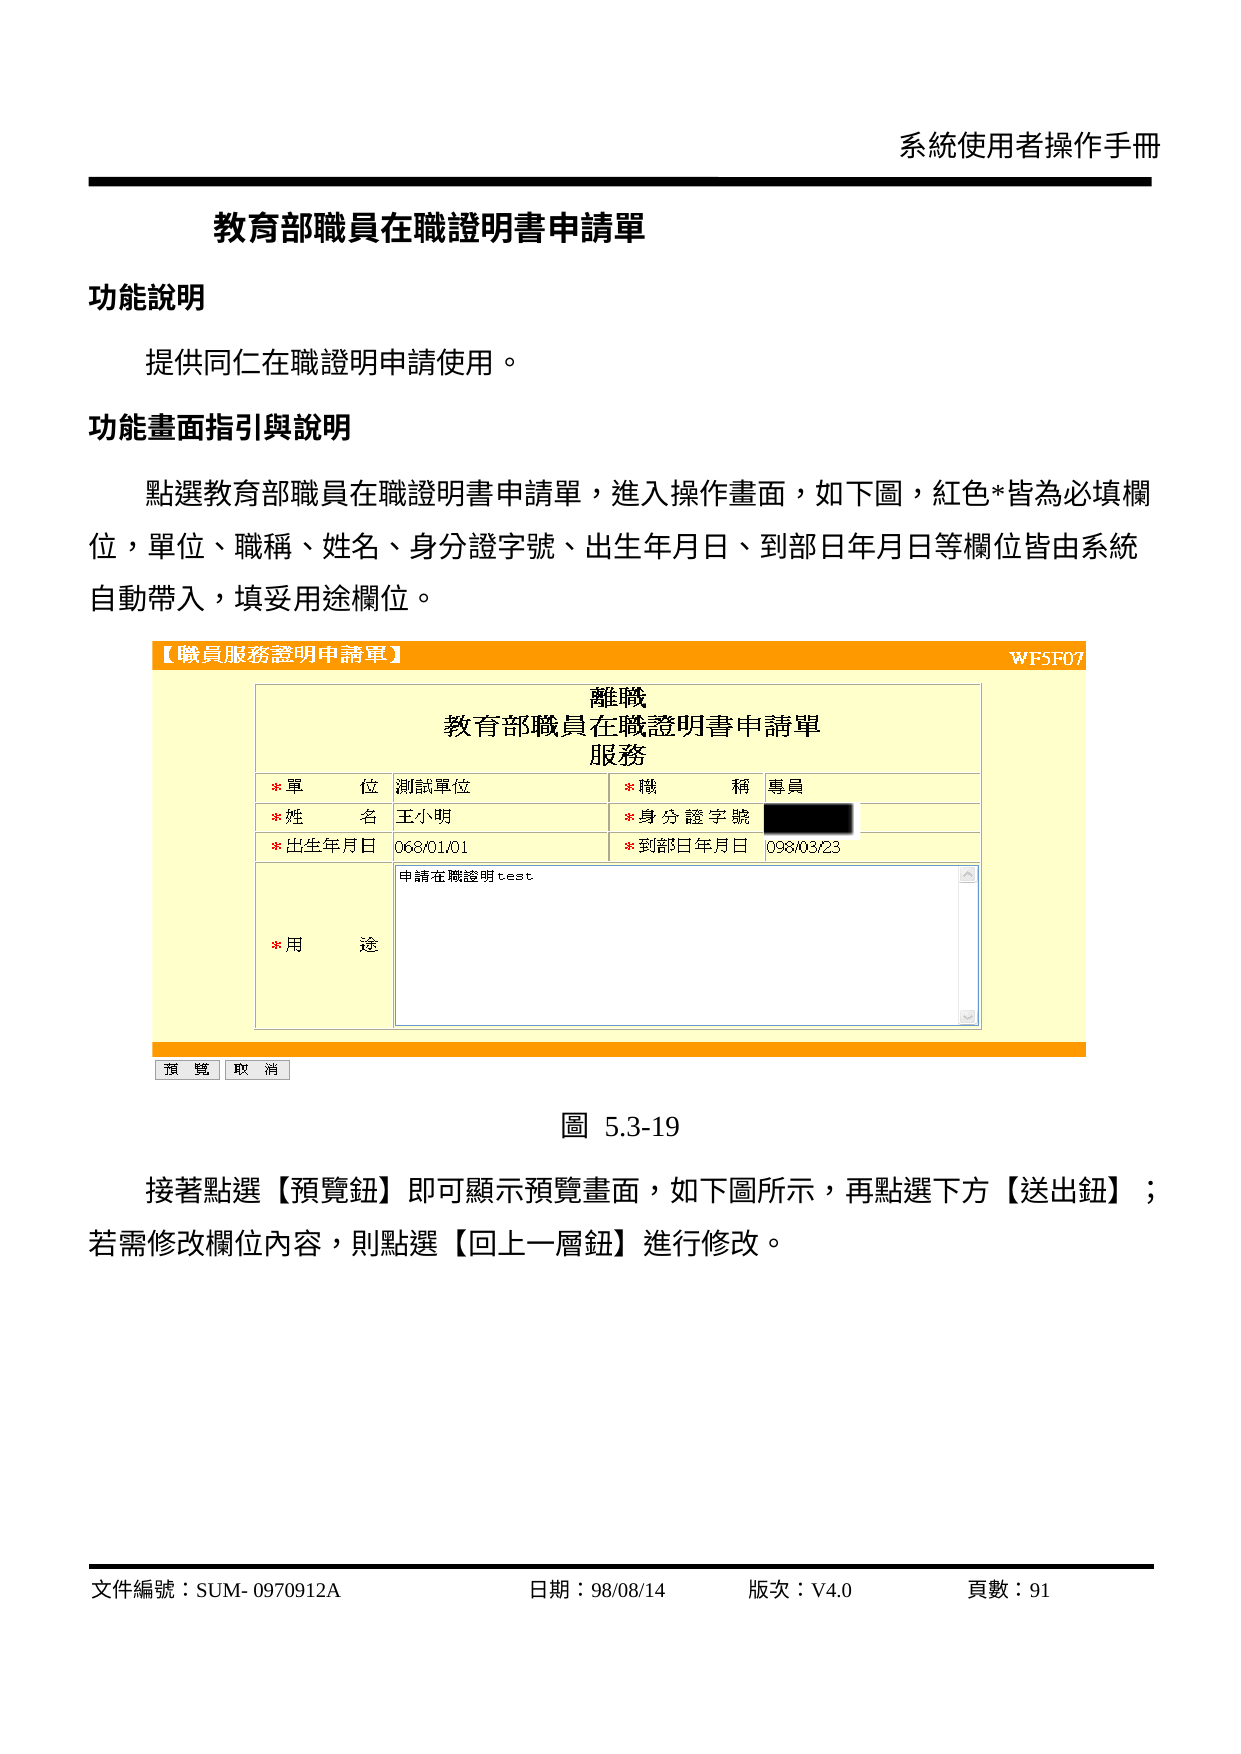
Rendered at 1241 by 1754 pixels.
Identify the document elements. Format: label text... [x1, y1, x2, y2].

subtitle 功能畫面指引與說明 [89, 405, 1152, 447]
text 點選教育部職員在職證明書申請單，進入操作畫面，如下圖，紅色*皆為必填欄位，單位、職稱、姓名、身分證字號、出生年月日、到部日年月日等欄位皆由系統自動帶入，填妥用途欄位。 [89, 470, 1152, 618]
text 圖 5.3‑19 [89, 1103, 1152, 1145]
text 提供同仁在職證明申請使用。 [89, 340, 1152, 382]
text 接著點選【預覽鈕】即可顯示預覽畫面，如下圖所示，再點選下方【送出鈕】；若需修改欄位內容，則點選【回上一層鈕】進行修改。 [89, 1168, 1152, 1263]
subtitle 功能說明 [89, 274, 1152, 317]
subtitle 教育部職員在職證明書申請單 [214, 202, 1152, 250]
